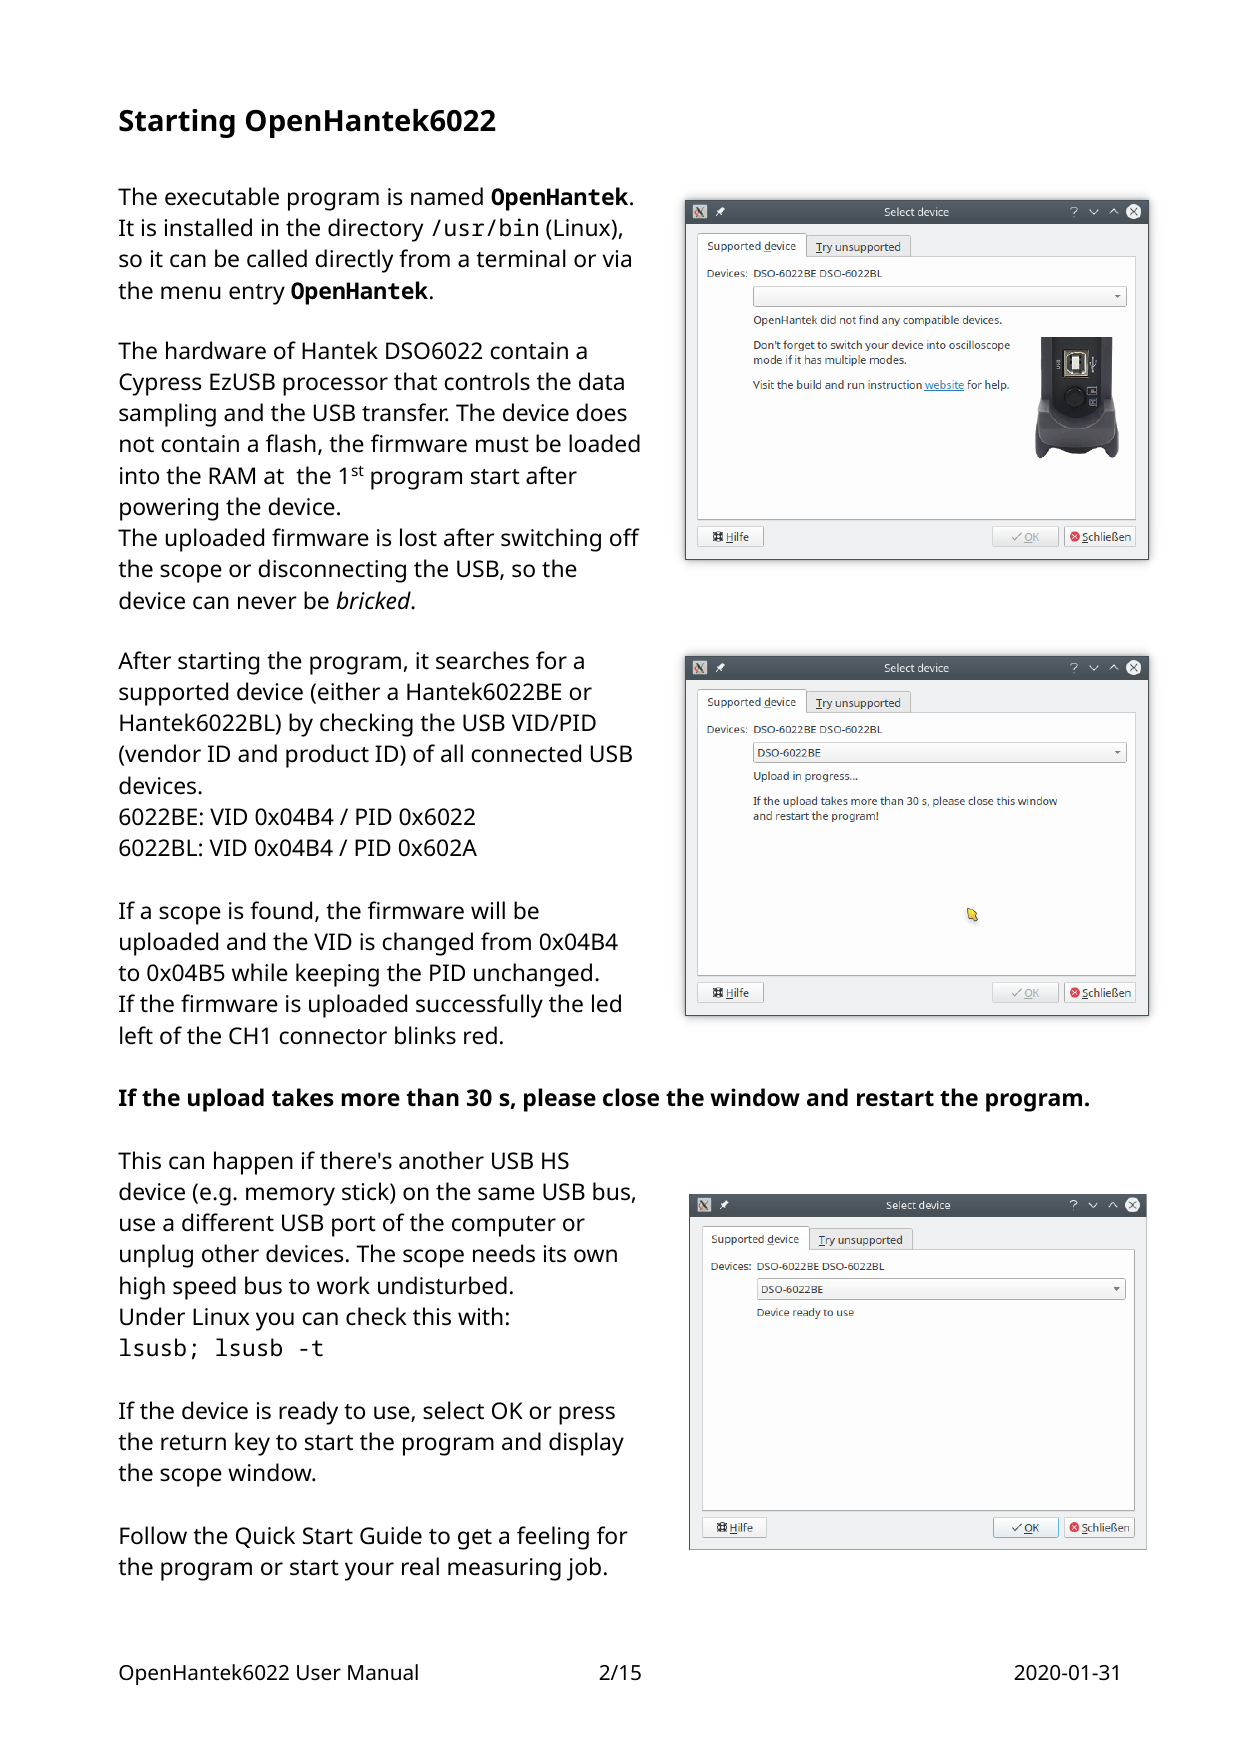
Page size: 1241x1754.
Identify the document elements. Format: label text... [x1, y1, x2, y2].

text After starting the program, it searches for a supported device (either a Hantek6022BE or Hantek6022BL) by checking the USB VID/PID (vendor ID and product ID) of all connected USB devices. [118, 645, 668, 801]
text 6022BL: VID 0x04B4 / PID 0x602A [118, 832, 668, 863]
text 6022BE: VID 0x04B4 / PID 0x6022 [118, 801, 668, 832]
text If the firmware is uploaded successfully the led left of the CH1 connector blinks red. [118, 988, 1122, 1051]
picture [668, 639, 1165, 1032]
text Follow the Quick Start Guide to get a feeling for the program or start your real measuring job. [118, 1520, 1122, 1582]
text The uploaded firmware is lost after switching off the scope or disconnecting the USB, so the device can never be bricked. [118, 522, 1122, 616]
picture [668, 183, 1165, 576]
picture [689, 1194, 1147, 1550]
text The hardware of Hantek DSO6022 contain a Cypress EzUSB processor that controls the data sampling and the USB transfer. The device does not contain a flash, the firmware must be loaded into the RAM at the 1st program start after powering the device. [118, 335, 668, 522]
subtitle Starting OpenHantek6022 [118, 100, 1122, 140]
text The executable program is named OpenHantek. It is installed in the directory /usr/bin (Linux), so it can be called directly from a terminal or via the menu entry OpenHantek. [118, 181, 1122, 335]
text If a scope is found, the firmware will be uploaded and the VID is changed from 0x04B4 to 0x04B5 while keeping the PID unchanged. [118, 895, 668, 988]
text If the device is ready to use, select OK or press the return key to start the program and display the scope window. [118, 1395, 689, 1488]
text This can happen if there's another USB HS device (e.g. memory stick) on the same USB bus, use a different USB port of the computer or unplug other devices. The scope needs its own high speed bus to work undisturbed. [118, 1145, 1122, 1301]
text If the upload takes more than 30 s, please close the window and restart the program. [118, 1082, 1122, 1113]
text Under Linux you can check this with: lsusb; lsusb -t [118, 1301, 689, 1363]
